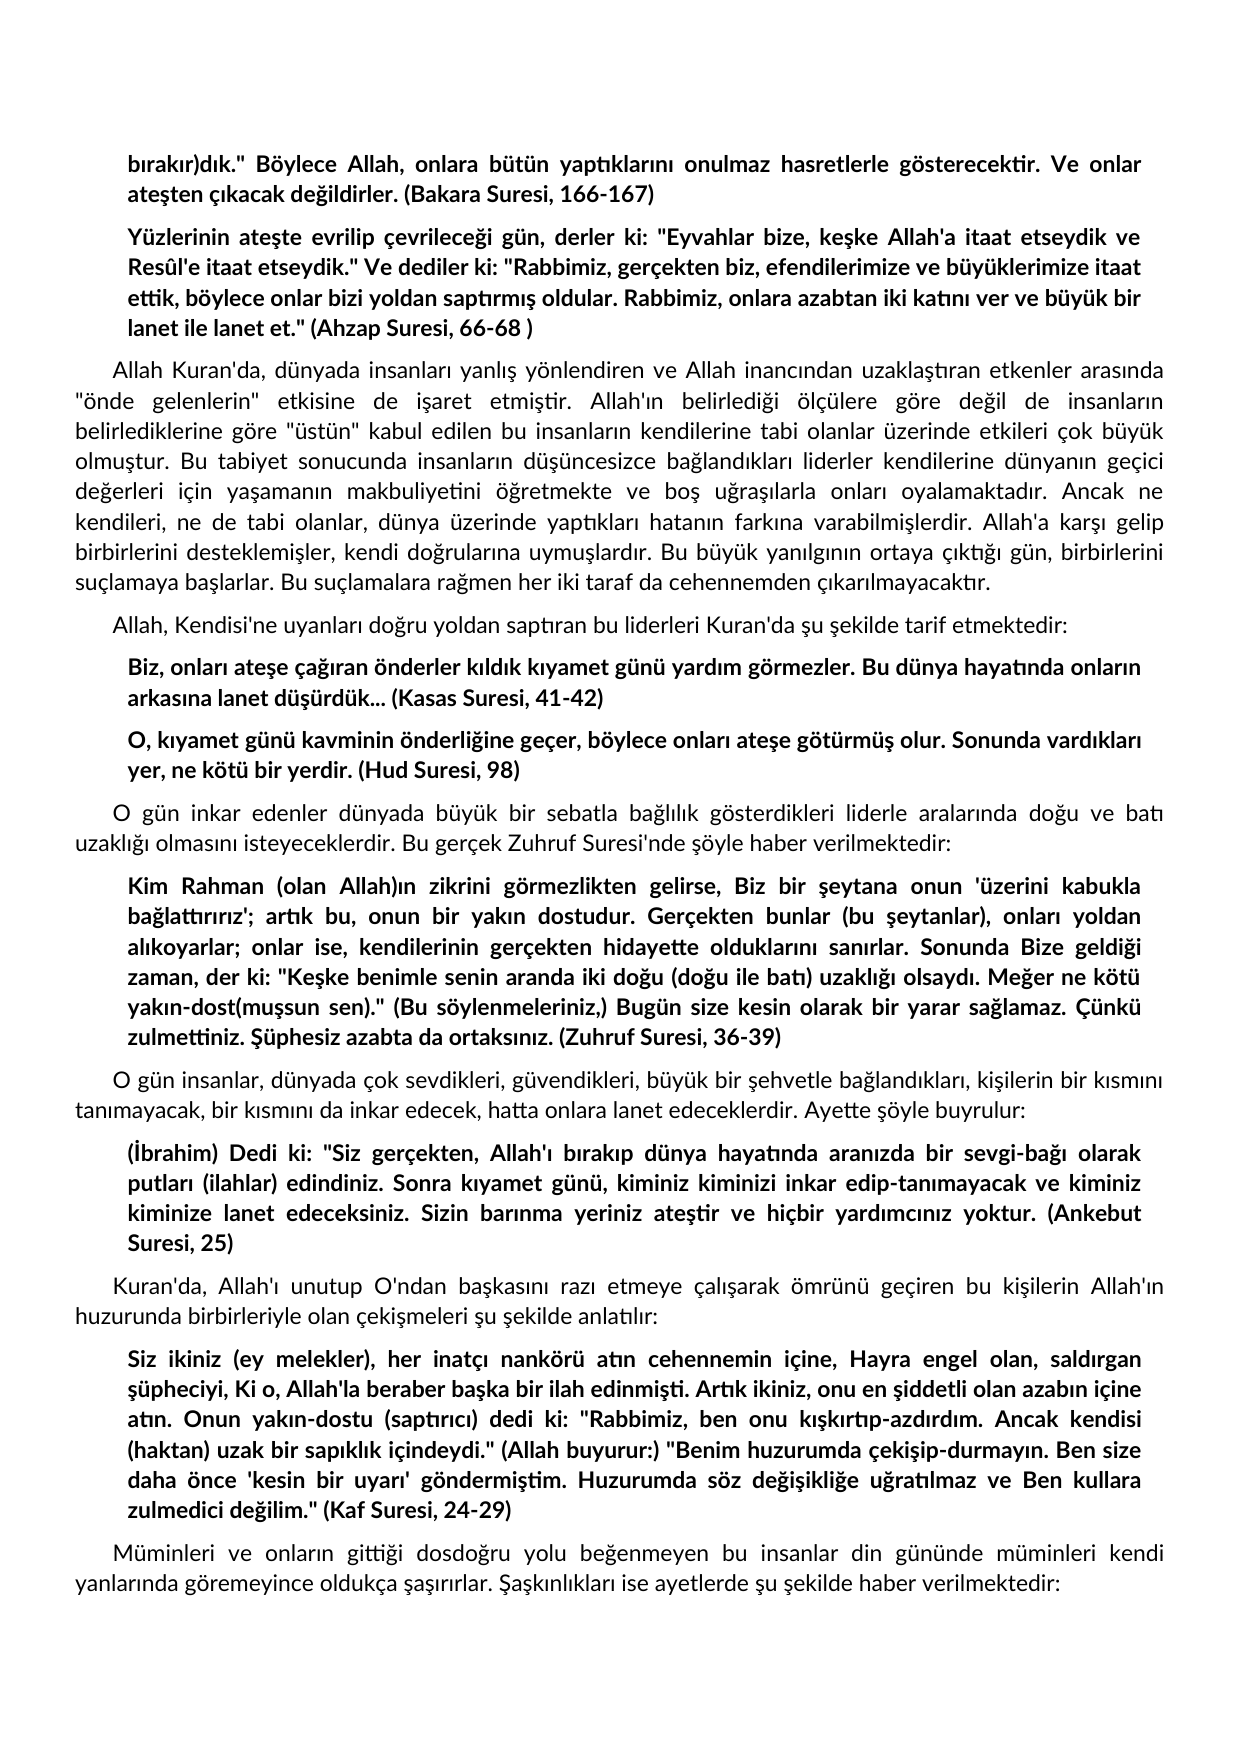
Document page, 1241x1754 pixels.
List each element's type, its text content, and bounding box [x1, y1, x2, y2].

text Siz ikiniz (ey melekler), her inatçı nankörü atın cehennemin içine, Hayra engel olan, saldırgan şüpheciyi, Ki o, Allah'la beraber başka bir ilah edinmişti. Artık ikiniz, onu en şiddetli olan azabın içine atın. Onun yakın-dostu (saptırıcı) dedi ki: "Rabbimiz, ben onu kışkırtıp-azdırdım. Ancak kendisi (haktan) uzak bir sapıklık içindeydi." (Allah buyurur:) "Benim huzurumda çekişip-durmayın. Ben size daha önce 'kesin bir uyarı' göndermiştim. Huzurumda söz değişikliğe uğratılmaz ve Ben kullara zulmedici değilim." (Kaf Suresi, 24-29) [127, 1345, 1143, 1523]
text Müminleri ve onların gittiği dosdoğru yolu beğenmeyen bu insanlar din gününde müminleri kendi yanlarında göremeyince oldukça şaşırırlar. Şaşkınlıkları ise ayetlerde şu şekilde haber verilmektedir: [75, 1538, 1165, 1596]
text O gün insanlar, dünyada çok sevdikleri, güvendikleri, büyük bir şehvetle bağlandıkları, kişilerin bir kısmını tanımayacak, bir kısmını da inkar edecek, hatta onlara lanet edeceklerdir. Ayette şöyle buyrulur: [75, 1066, 1165, 1123]
text Yüzlerinin ateşte evrilip çevrileceği gün, derler ki: "Eyvahlar bize, keşke Allah'a itaat etseydik ve Resûl'e itaat etseydik." Ve dediler ki: "Rabbimiz, gerçekten biz, efendilerimize ve büyüklerimize itaat ettik, böylece onlar bizi yoldan saptırmış oldular. Rabbimiz, onlara azabtan iki katını ver ve büyük bir lanet ile lanet et." (Ahzap Suresi, 66-68 ) [127, 223, 1143, 341]
text Allah, Kendisi'ne uyanları doğru yoldan saptıran bu liderleri Kuran'da şu şekilde tarif etmektedir: [75, 610, 1165, 638]
text O gün inkar edenler dünyada büyük bir sebatla bağlılık gösterdikleri liderle aralarında doğu ve batı uzaklığı olmasını isteyeceklerdir. Bu gerçek Zuhruf Suresi'nde şöyle haber verilmektedir: [75, 799, 1165, 857]
text Kim Rahman (olan Allah)ın zikrini görmezlikten gelirse, Biz bir şeytana onun 'üzerini kabukla bağlattırırız'; artık bu, onun bir yakın dostudur. Gerçekten bunlar (bu şeytanlar), onları yoldan alıkoyarlar; onlar ise, kendilerinin gerçekten hidayette olduklarını sanırlar. Sonunda Bize geldiği zaman, der ki: "Keşke benimle senin aranda iki doğu (doğu ile batı) uzaklığı olsaydı. Meğer ne kötü yakın-dost(muşsun sen)." (Bu söylenmeleriniz,) Bugün size kesin olarak bir yarar sağlamaz. Çünkü zulmettiniz. Şüphesiz azabta da ortaksınız. (Zuhruf Suresi, 36-39) [127, 872, 1143, 1050]
text Biz, onları ateşe çağıran önderler kıldık kıyamet günü yardım görmezler. Bu dünya hayatında onların arkasına lanet düşürdük... (Kasas Suresi, 41-42) [127, 653, 1143, 711]
text Allah Kuran'da, dünyada insanları yanlış yönlendiren ve Allah inancından uzaklaştıran etkenler arasında "önde gelenlerin" etkisine de işaret etmiştir. Allah'ın belirlediği ölçülere göre değil de insanların belirlediklerine göre "üstün" kabul edilen bu insanların kendilerine tabi olanlar üzerinde etkileri çok büyük olmuştur. Bu tabiyet sonucunda insanların düşüncesizce bağlandıkları liderler kendilerine dünyanın geçici değerleri için yaşamanın makbuliyetini öğretmekte ve boş uğraşılarla onları oyalamaktadır. Ancak ne kendileri, ne de tabi olanlar, dünya üzerinde yaptıkları hatanın farkına varabilmişlerdir. Allah'a karşı gelip birbirlerini desteklemişler, kendi doğrularına uymuşlardır. Bu büyük yanılgının ortaya çıktığı gün, birbirlerini suçlamaya başlarlar. Bu suçlamalara rağmen her iki taraf da cehennemden çıkarılmayacaktır. [75, 356, 1165, 595]
text O, kıyamet günü kavminin önderliğine geçer, böylece onları ateşe götürmüş olur. Sonunda vardıkları yer, ne kötü bir yerdir. (Hud Suresi, 98) [127, 726, 1143, 784]
text (İbrahim) Dedi ki: "Siz gerçekten, Allah'ı bırakıp dünya hayatında aranızda bir sevgi-bağı olarak putları (ilahlar) edindiniz. Sonra kıyamet günü, kiminiz kiminizi inkar edip-tanımayacak ve kiminiz kiminize lanet edeceksiniz. Sizin barınma yeriniz ateştir ve hiçbir yardımcınız yoktur. (Ankebut Suresi, 25) [127, 1138, 1143, 1257]
text bırakır)dık." Böylece Allah, onlara bütün yaptıklarını onulmaz hasretlerle gösterecektir. Ve onlar ateşten çıkacak değildirler. (Bakara Suresi, 166-167) [127, 150, 1143, 208]
text Kuran'da, Allah'ı unutup O'ndan başkasını razı etmeye çalışarak ömrünü geçiren bu kişilerin Allah'ın huzurunda birbirleriyle olan çekişmeleri şu şekilde anlatılır: [75, 1272, 1165, 1329]
